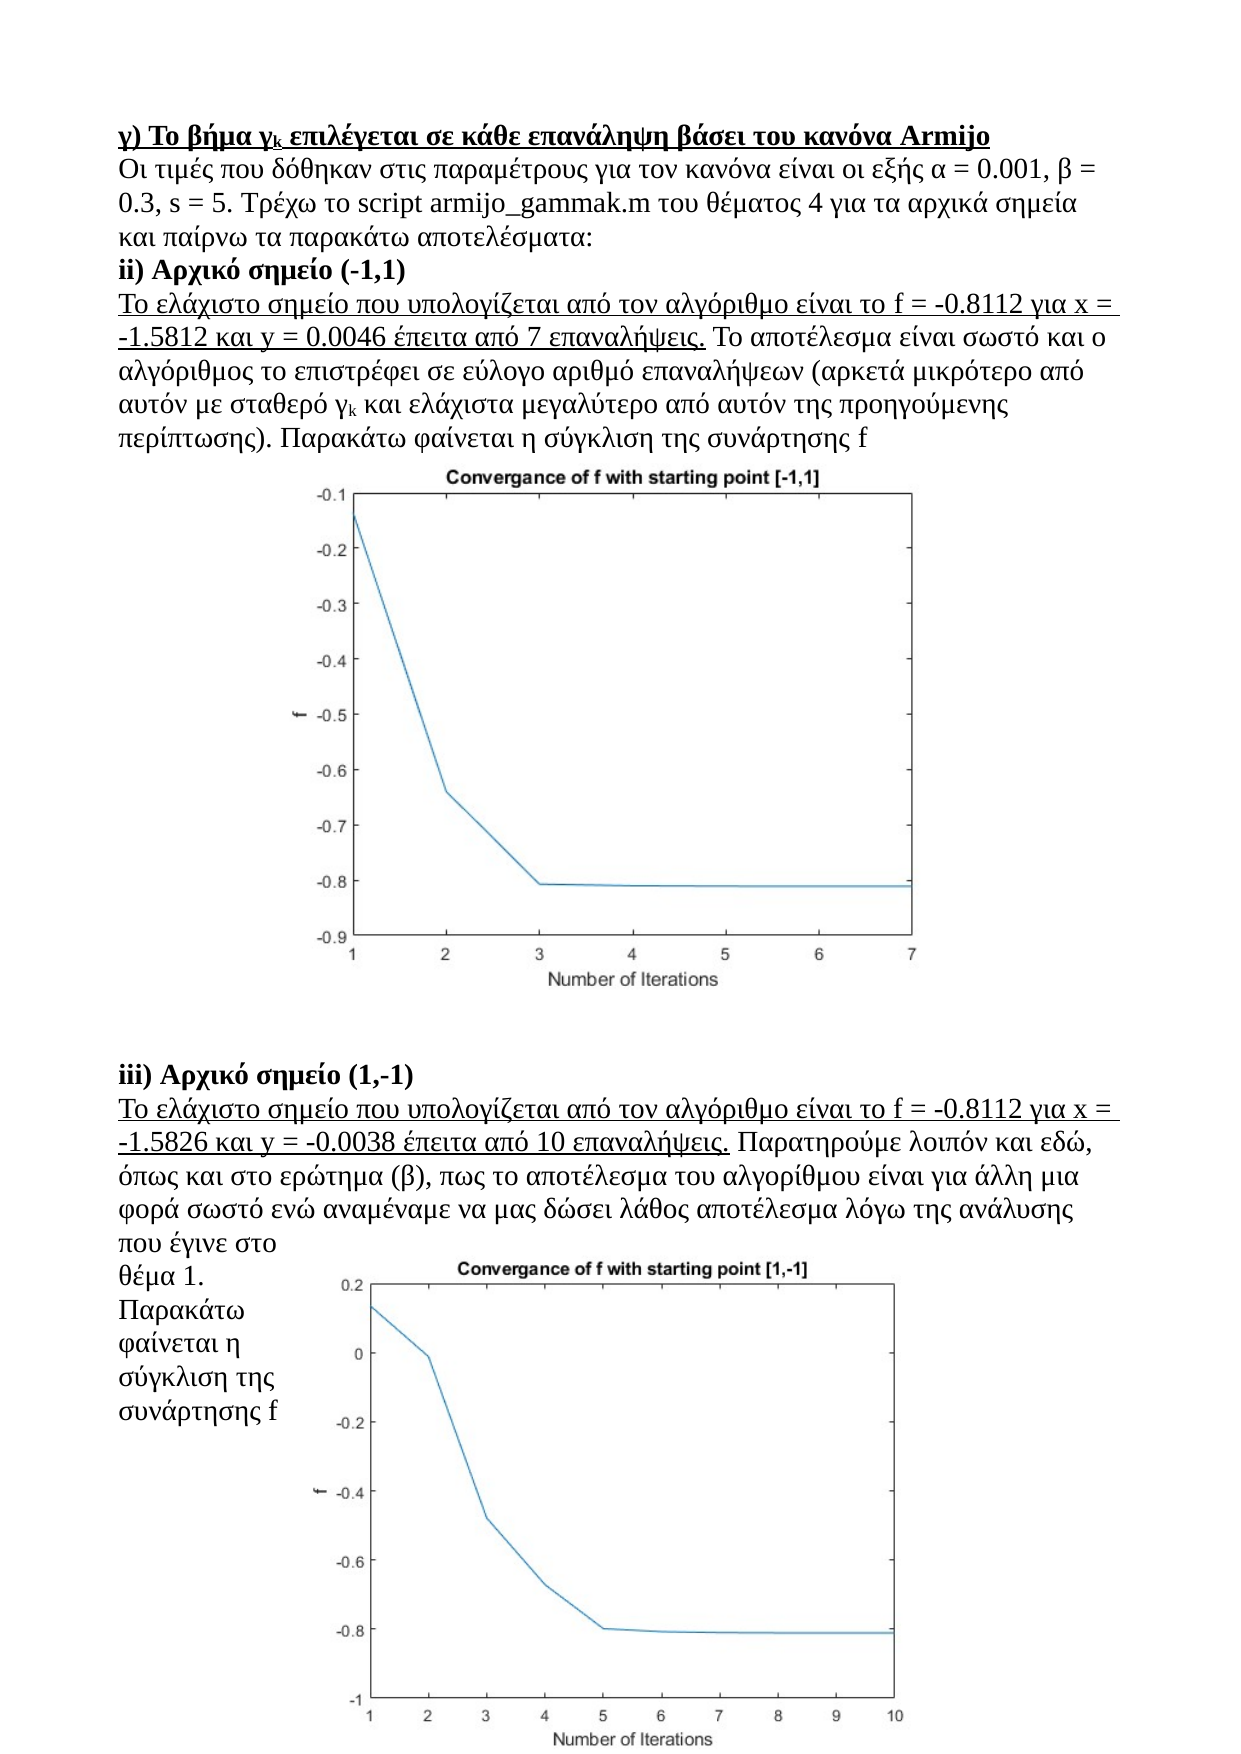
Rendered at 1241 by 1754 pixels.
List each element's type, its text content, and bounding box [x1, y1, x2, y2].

text ii) Αρχικό σημείο (-1,1) [118, 252, 1122, 286]
text iii) Αρχικό σημείο (1,-1) [118, 1057, 1122, 1091]
text Το ελάχιστο σημείο που υπολογίζεται από τον αλγόριθμο είναι το f = -0.8112 για x = -1.5812 και y = 0.0046 έπειτα από 7 επαναλήψεις. Το αποτέλεσμα είναι σωστό και ο αλγόριθμος το επιστρέφει σε εύλογο αριθμό επαναλήψεων (αρκετά μικρότερο από αυτόν με σταθερό γk και ελάχιστα μεγαλύτερο από αυτόν της προηγούμενης περίπτωσης). Παρακάτω φαίνεται η σύγκλιση της συνάρτησης f [118, 286, 1122, 453]
text Οι τιμές που δόθηκαν στις παραμέτρους για τον κανόνα είναι οι εξής α = 0.001, β = 0.3, s = 5. Τρέχω το script armijo_gammak.m του θέματος 4 για τα αρχικά σημεία και παίρνω τα παρακάτω αποτελέσματα: [118, 152, 1122, 252]
text Το ελάχιστο σημείο που υπολογίζεται από τον αλγόριθμο είναι το f = -0.8112 για x = -1.5826 και y = -0.0038 έπειτα από 10 επαναλήψεις. Παρατηρούμε λοιπόν και εδώ, όπως και στο ερώτημα (β), πως το αποτέλεσμα του αλγορίθμου είναι για άλλη μια φορά σωστό ενώ αναμέναμε να μας δώσει λάθος αποτέλεσμα λόγω της ανάλυσης που έγινε στο θέμα 1. Παρακάτω φαίνεται η σύγκλιση της συνάρτησης f [118, 1091, 1122, 1426]
picture [259, 453, 981, 995]
picture [282, 1247, 958, 1754]
text γ) Το βήμα γk επιλέγεται σε κάθε επανάληψη βάσει του κανόνα Armijo [118, 118, 1122, 152]
